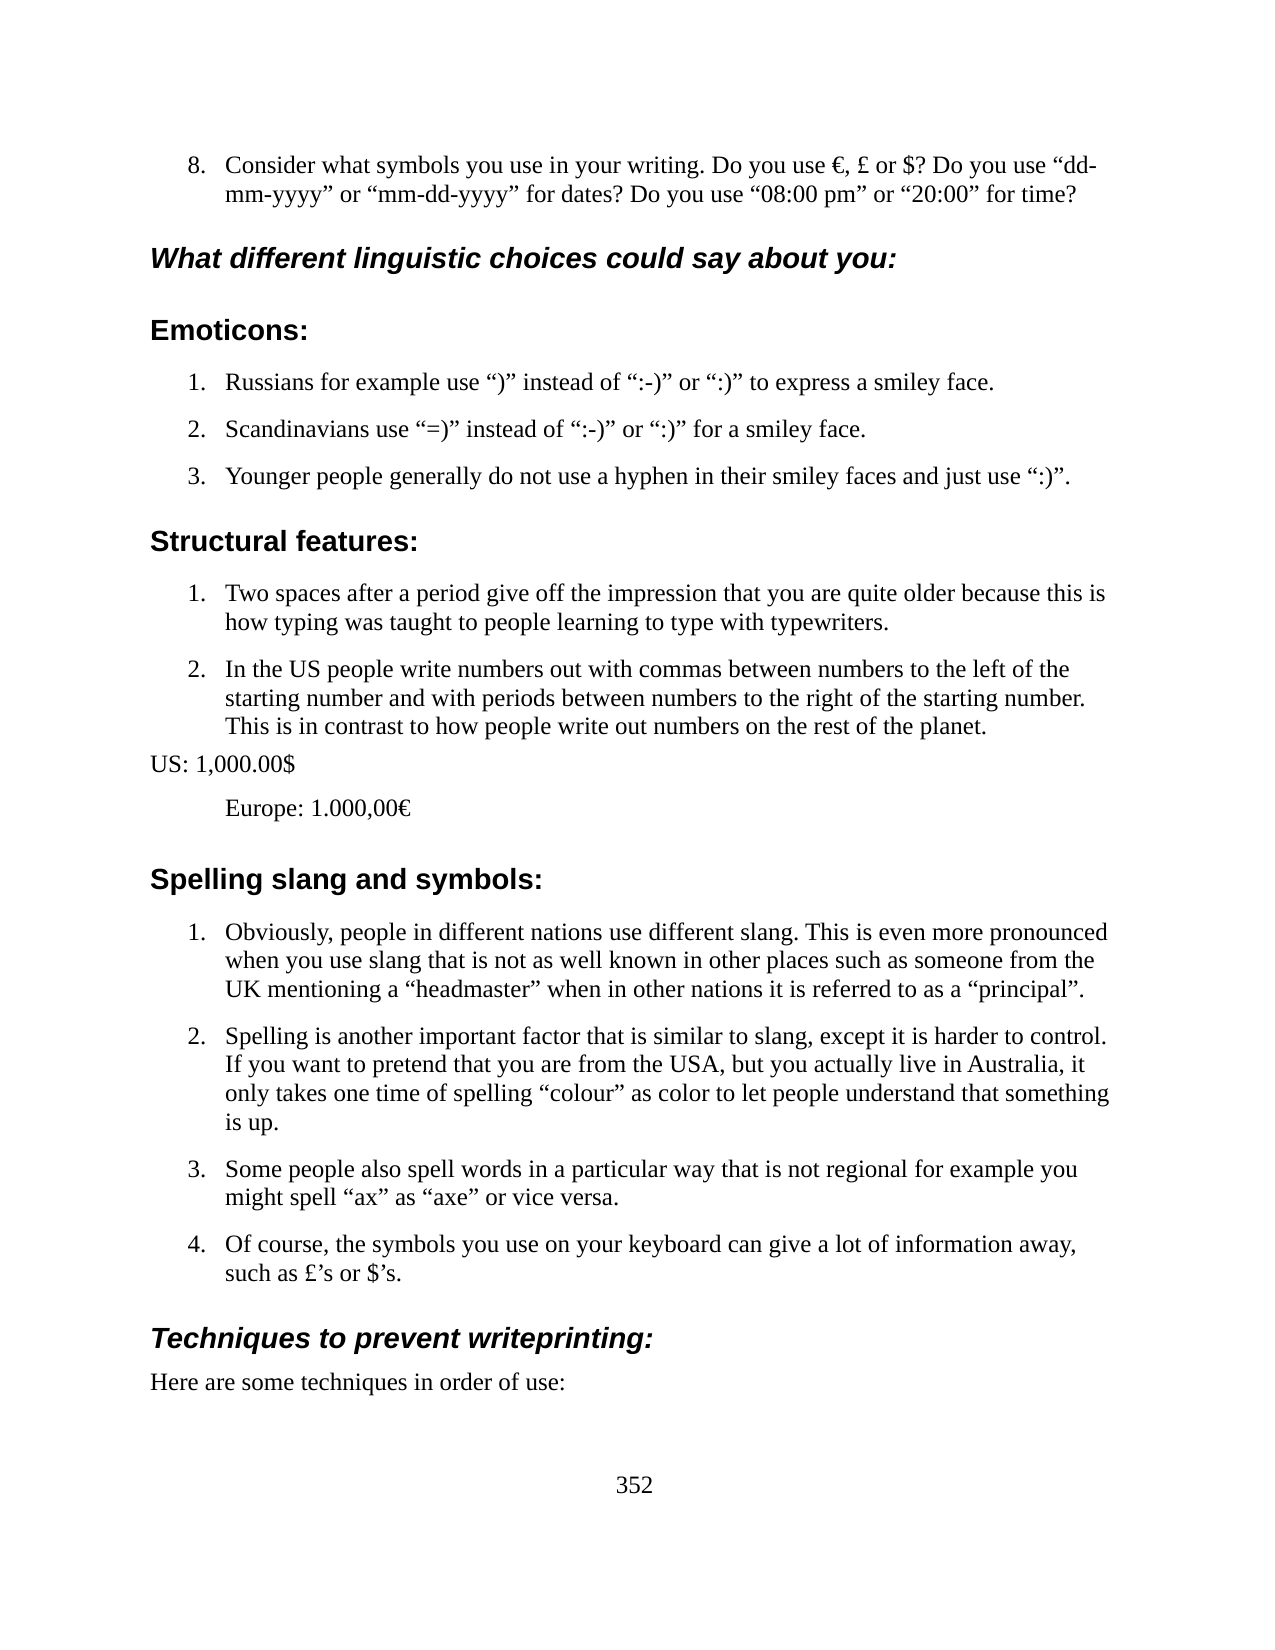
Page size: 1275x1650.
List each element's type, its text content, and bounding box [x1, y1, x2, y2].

list Two spaces after a period give off the impression that you are quite older because this is how typing was taught to people learning to type with typewriters. [187, 578, 1125, 636]
list Obviously, people in different nations use different slang. This is even more pronounced when you use slang that is not as well known in other places such as someone from the UK mentioning a “headmaster” when in other nations it is referred to as a “principal”. [187, 917, 1125, 1003]
list Consider what symbols you use in your writing. Do you use €, £ or $? Do you use “dd-mm-yyyy” or “mm-dd-yyyy” for dates? Do you use “08:00 pm” or “20:00” for time? [187, 150, 1125, 207]
subtitle Structural features: [150, 523, 1125, 557]
subtitle Emoticons: [150, 312, 1125, 346]
list Russians for example use “)” instead of “:-)” or “:)” to express a smiley face. [187, 367, 1125, 396]
list Some people also spell words in a particular way that is not regional for example you might spell “ax” as “axe” or vice versa. [187, 1154, 1125, 1211]
text US: 1,000.00$ [150, 749, 1125, 778]
subtitle Spelling slang and symbols: [150, 862, 1125, 895]
list Younger people generally do not use a hyphen in their smiley faces and just use “:)”. [187, 461, 1125, 489]
subtitle What different linguistic choices could say about you: [150, 241, 1125, 275]
text Europe: 1.000,00€ [225, 793, 1125, 822]
text Here are some techniques in order of use: [150, 1367, 1125, 1395]
list Spelling is another important factor that is similar to slang, except it is harder to control. If you want to pretend that you are from the USA, but you actually live in Australia, it only takes one time of spelling “colour” as color to let people understand that something is up. [187, 1021, 1125, 1136]
list Scandinavians use “=)” instead of “:-)” or “:)” for a smiley face. [187, 414, 1125, 443]
list In the US people write numbers out with commas between numbers to the left of the starting number and with periods between numbers to the right of the starting number. This is in contrast to how people write out numbers on the rest of the planet. [187, 654, 1125, 740]
subtitle Techniques to prevent writeprinting: [150, 1321, 1125, 1354]
list Of course, the symbols you use on your keyboard can give a lot of information away, such as £’s or $’s. [187, 1229, 1125, 1287]
